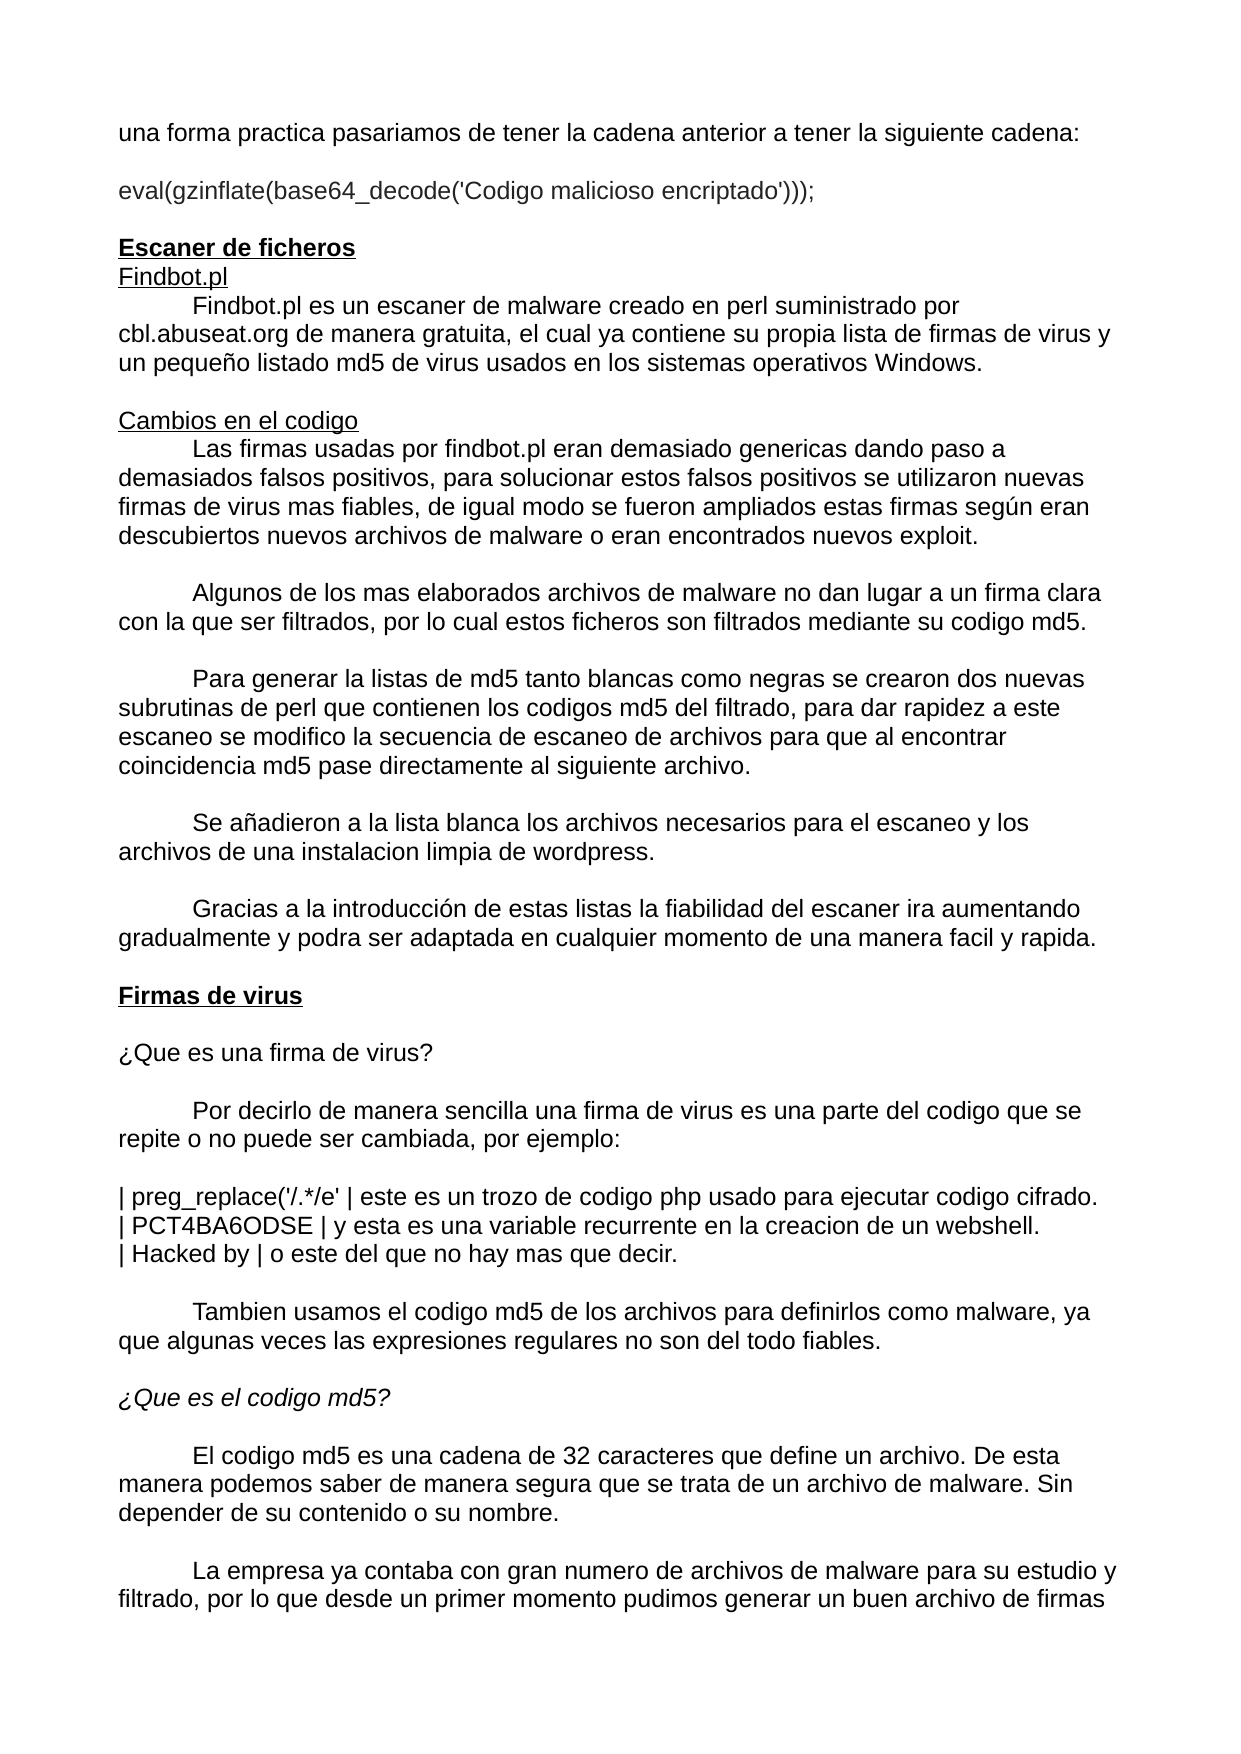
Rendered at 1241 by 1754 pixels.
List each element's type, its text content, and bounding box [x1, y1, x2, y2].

text Se añadieron a la lista blanca los archivos necesarios para el escaneo y los archivos de una instalacion limpia de wordpress. [118, 808, 1122, 866]
text El codigo md5 es una cadena de 32 caracteres que define un archivo. De esta manera podemos saber de manera segura que se trata de un archivo de malware. Sin depender de su contenido o su nombre. [118, 1441, 1122, 1527]
text Tambien usamos el codigo md5 de los archivos para definirlos como malware, ya que algunas veces las expresiones regulares no son del todo fiables. [118, 1297, 1122, 1354]
text | Hacked by | o este del que no hay mas que decir. [118, 1239, 1122, 1268]
text Para generar la listas de md5 tanto blancas como negras se crearon dos nuevas subrutinas de perl que contienen los codigos md5 del filtrado, para dar rapidez a este escaneo se modifico la secuencia de escaneo de archivos para que al encontrar coincidencia md5 pase directamente al siguiente archivo. [118, 664, 1122, 779]
text Cambios en el codigo [118, 406, 1122, 434]
text una forma practica pasariamos de tener la cadena anterior a tener la siguiente cadena: [118, 118, 1122, 147]
text Las firmas usadas por findbot.pl eran demasiado genericas dando paso a demasiados falsos positivos, para solucionar estos falsos positivos se utilizaron nuevas firmas de virus mas fiables, de igual modo se fueron ampliados estas firmas según eran descubiertos nuevos archivos de malware o eran encontrados nuevos exploit. [118, 434, 1122, 549]
text Firmas de virus [118, 981, 1122, 1009]
text Findbot.pl [118, 262, 1122, 291]
text ¿Que es el codigo md5? [118, 1383, 1122, 1412]
text | PCT4BA6ODSE | y esta es una variable recurrente en la creacion de un webshell. [118, 1211, 1122, 1239]
text Findbot.pl es un escaner de malware creado en perl suministrado por cbl.abuseat.org de manera gratuita, el cual ya contiene su propia lista de firmas de virus y un pequeño listado md5 de virus usados en los sistemas operativos Windows. [118, 291, 1122, 377]
text Algunos de los mas elaborados archivos de malware no dan lugar a un firma clara con la que ser filtrados, por lo cual estos ficheros son filtrados mediante su codigo md5. [118, 578, 1122, 636]
text La empresa ya contaba con gran numero de archivos de malware para su estudio y filtrado, por lo que desde un primer momento pudimos generar un buen archivo de firmas [118, 1556, 1122, 1613]
text | preg_replace('/.*/e' | este es un trozo de codigo php usado para ejecutar codigo cifrado. [118, 1182, 1122, 1211]
text ¿Que es una firma de virus? [118, 1038, 1122, 1067]
text Escaner de ficheros [118, 233, 1122, 262]
text eval(gzinflate(base64_decode('Codigo malicioso encriptado'))); [118, 176, 1122, 204]
text Gracias a la introducción de estas listas la fiabilidad del escaner ira aumentando gradualmente y podra ser adaptada en cualquier momento de una manera facil y rapida. [118, 894, 1122, 952]
text Por decirlo de manera sencilla una firma de virus es una parte del codigo que se repite o no puede ser cambiada, por ejemplo: [118, 1096, 1122, 1153]
